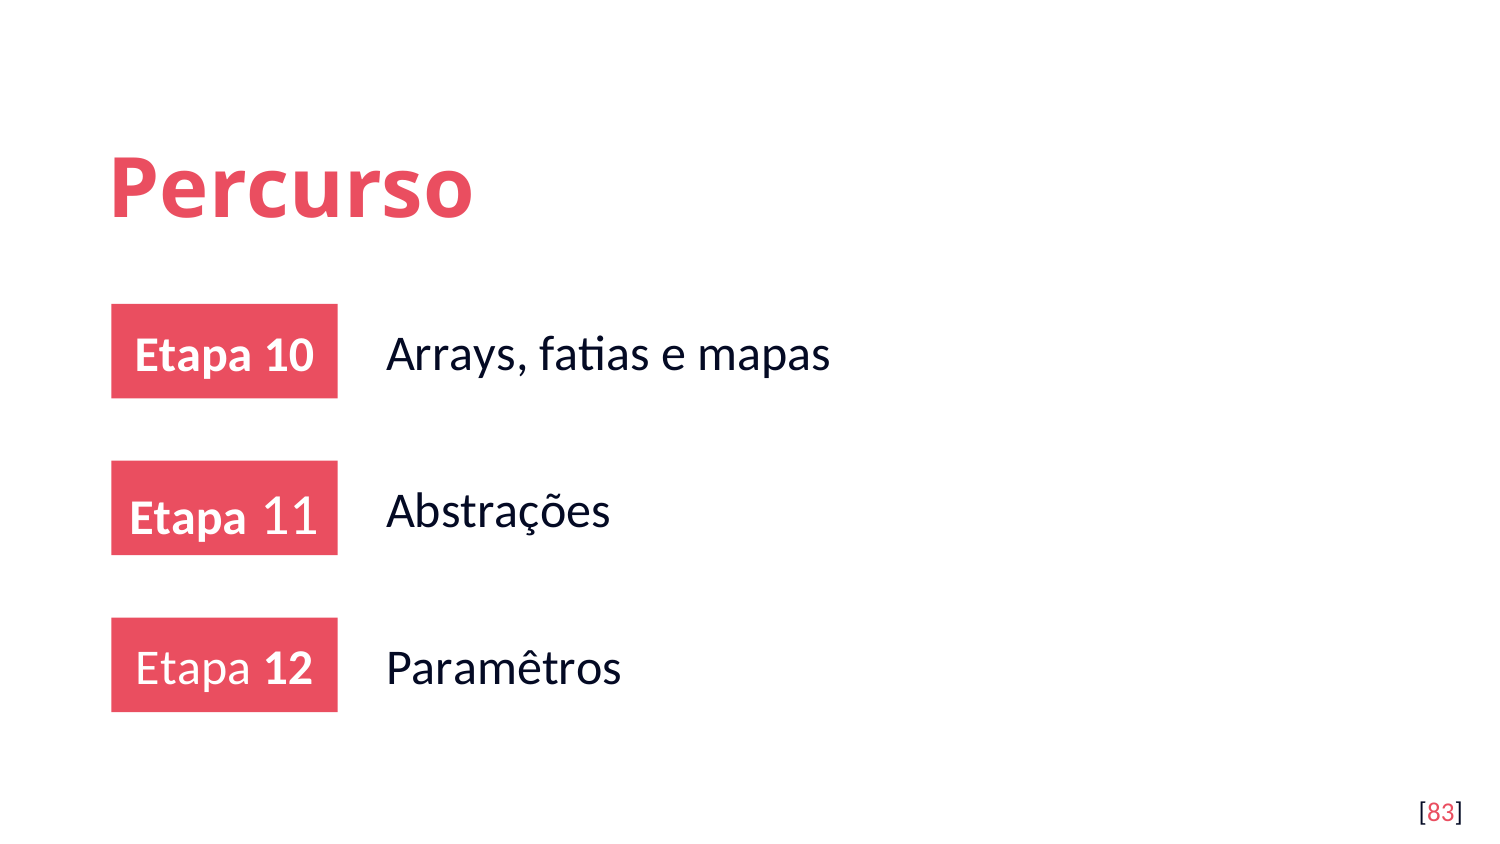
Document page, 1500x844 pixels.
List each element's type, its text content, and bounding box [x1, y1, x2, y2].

text_box Abstrações [371, 470, 1384, 546]
slide_number [83] [1403, 779, 1494, 844]
text_box Arrays, fatias e mapas [371, 313, 1384, 389]
text_box Etapa 10 [111, 303, 338, 399]
text_box Percurso [92, 104, 1309, 243]
text_box Paramêtros [371, 627, 1384, 703]
text_box Etapa 11 [111, 460, 338, 556]
text_box Etapa 12 [111, 617, 338, 713]
